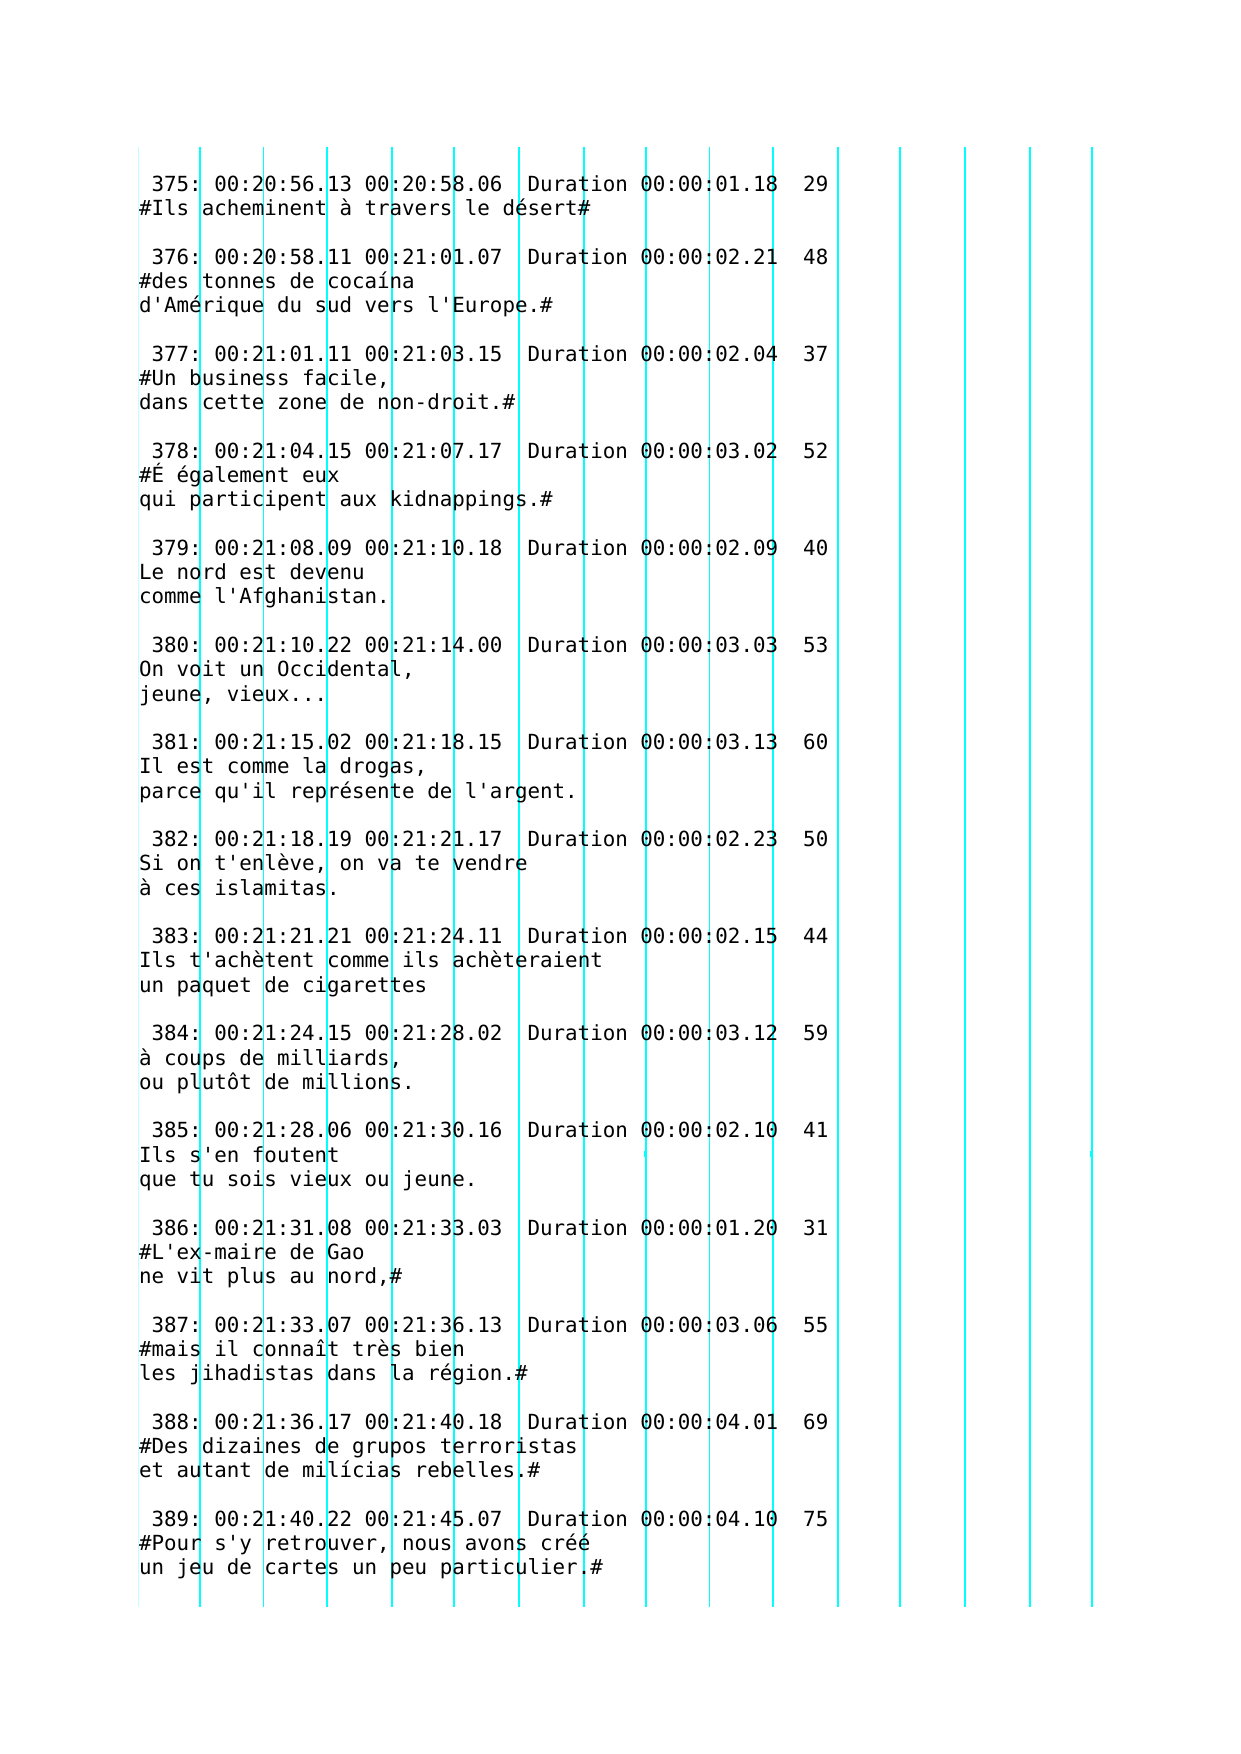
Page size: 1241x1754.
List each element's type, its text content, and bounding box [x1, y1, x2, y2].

text parce qu'il représente de l'argent. [139, 779, 1101, 803]
text que tu sois vieux ou jeune. [139, 1167, 1101, 1191]
text 383: 00:21:21.21 00:21:24.11 Duration 00:00:02.15 44 [139, 924, 1101, 948]
text #Un business facile, [139, 366, 1101, 390]
text 379: 00:21:08.09 00:21:10.18 Duration 00:00:02.09 40 [139, 536, 1101, 560]
text jeune, vieux... [139, 682, 1101, 706]
text 380: 00:21:10.22 00:21:14.00 Duration 00:00:03.03 53 [139, 633, 1101, 657]
text Il est comme la drogas, [139, 754, 1101, 779]
text #Ils acheminent à travers le désert# [139, 196, 1101, 220]
text 375: 00:20:56.13 00:20:58.06 Duration 00:00:01.18 29 [139, 172, 1101, 196]
text 377: 00:21:01.11 00:21:03.15 Duration 00:00:02.04 37 [139, 342, 1101, 366]
text d'Amérique du sud vers l'Europe.# [139, 293, 1101, 317]
text un jeu de cartes un peu particulier.# [139, 1555, 1101, 1579]
text #L'ex-maire de Gao [139, 1240, 1101, 1264]
text 382: 00:21:18.19 00:21:21.17 Duration 00:00:02.23 50 [139, 827, 1101, 851]
text les jihadistas dans la région.# [139, 1361, 1101, 1385]
text et autant de milícias rebelles.# [139, 1458, 1101, 1482]
text 378: 00:21:04.15 00:21:07.17 Duration 00:00:03.02 52 [139, 439, 1101, 463]
text Ils s'en foutent [139, 1143, 1101, 1167]
text #mais il connaît très bien [139, 1337, 1101, 1361]
text à coups de milliards, [139, 1046, 1101, 1070]
text ne vit plus au nord,# [139, 1264, 1101, 1288]
text 384: 00:21:24.15 00:21:28.02 Duration 00:00:03.12 59 [139, 1021, 1101, 1046]
text 387: 00:21:33.07 00:21:36.13 Duration 00:00:03.06 55 [139, 1313, 1101, 1337]
text dans cette zone de non-droit.# [139, 390, 1101, 414]
text Si on t'enlève, on va te vendre [139, 851, 1101, 876]
text ou plutôt de millions. [139, 1070, 1101, 1094]
text #É également eux [139, 463, 1101, 487]
text comme l'Afghanistan. [139, 584, 1101, 609]
text 381: 00:21:15.02 00:21:18.15 Duration 00:00:03.13 60 [139, 730, 1101, 754]
picture [138, 147, 1102, 1607]
text Ils t'achètent comme ils achèteraient [139, 948, 1101, 973]
text 388: 00:21:36.17 00:21:40.18 Duration 00:00:04.01 69 [139, 1410, 1101, 1434]
text qui participent aux kidnappings.# [139, 487, 1101, 512]
text 376: 00:20:58.11 00:21:01.07 Duration 00:00:02.21 48 [139, 245, 1101, 269]
text 385: 00:21:28.06 00:21:30.16 Duration 00:00:02.10 41 [139, 1118, 1101, 1143]
text #Pour s'y retrouver, nous avons créé [139, 1531, 1101, 1555]
text 389: 00:21:40.22 00:21:45.07 Duration 00:00:04.10 75 [139, 1507, 1101, 1531]
text 386: 00:21:31.08 00:21:33.03 Duration 00:00:01.20 31 [139, 1216, 1101, 1240]
text #des tonnes de cocaína [139, 269, 1101, 293]
text On voit un Occidental, [139, 657, 1101, 682]
text un paquet de cigarettes [139, 973, 1101, 997]
text #Des dizaines de grupos terroristas [139, 1434, 1101, 1458]
text Le nord est devenu [139, 560, 1101, 584]
text à ces islamitas. [139, 876, 1101, 900]
